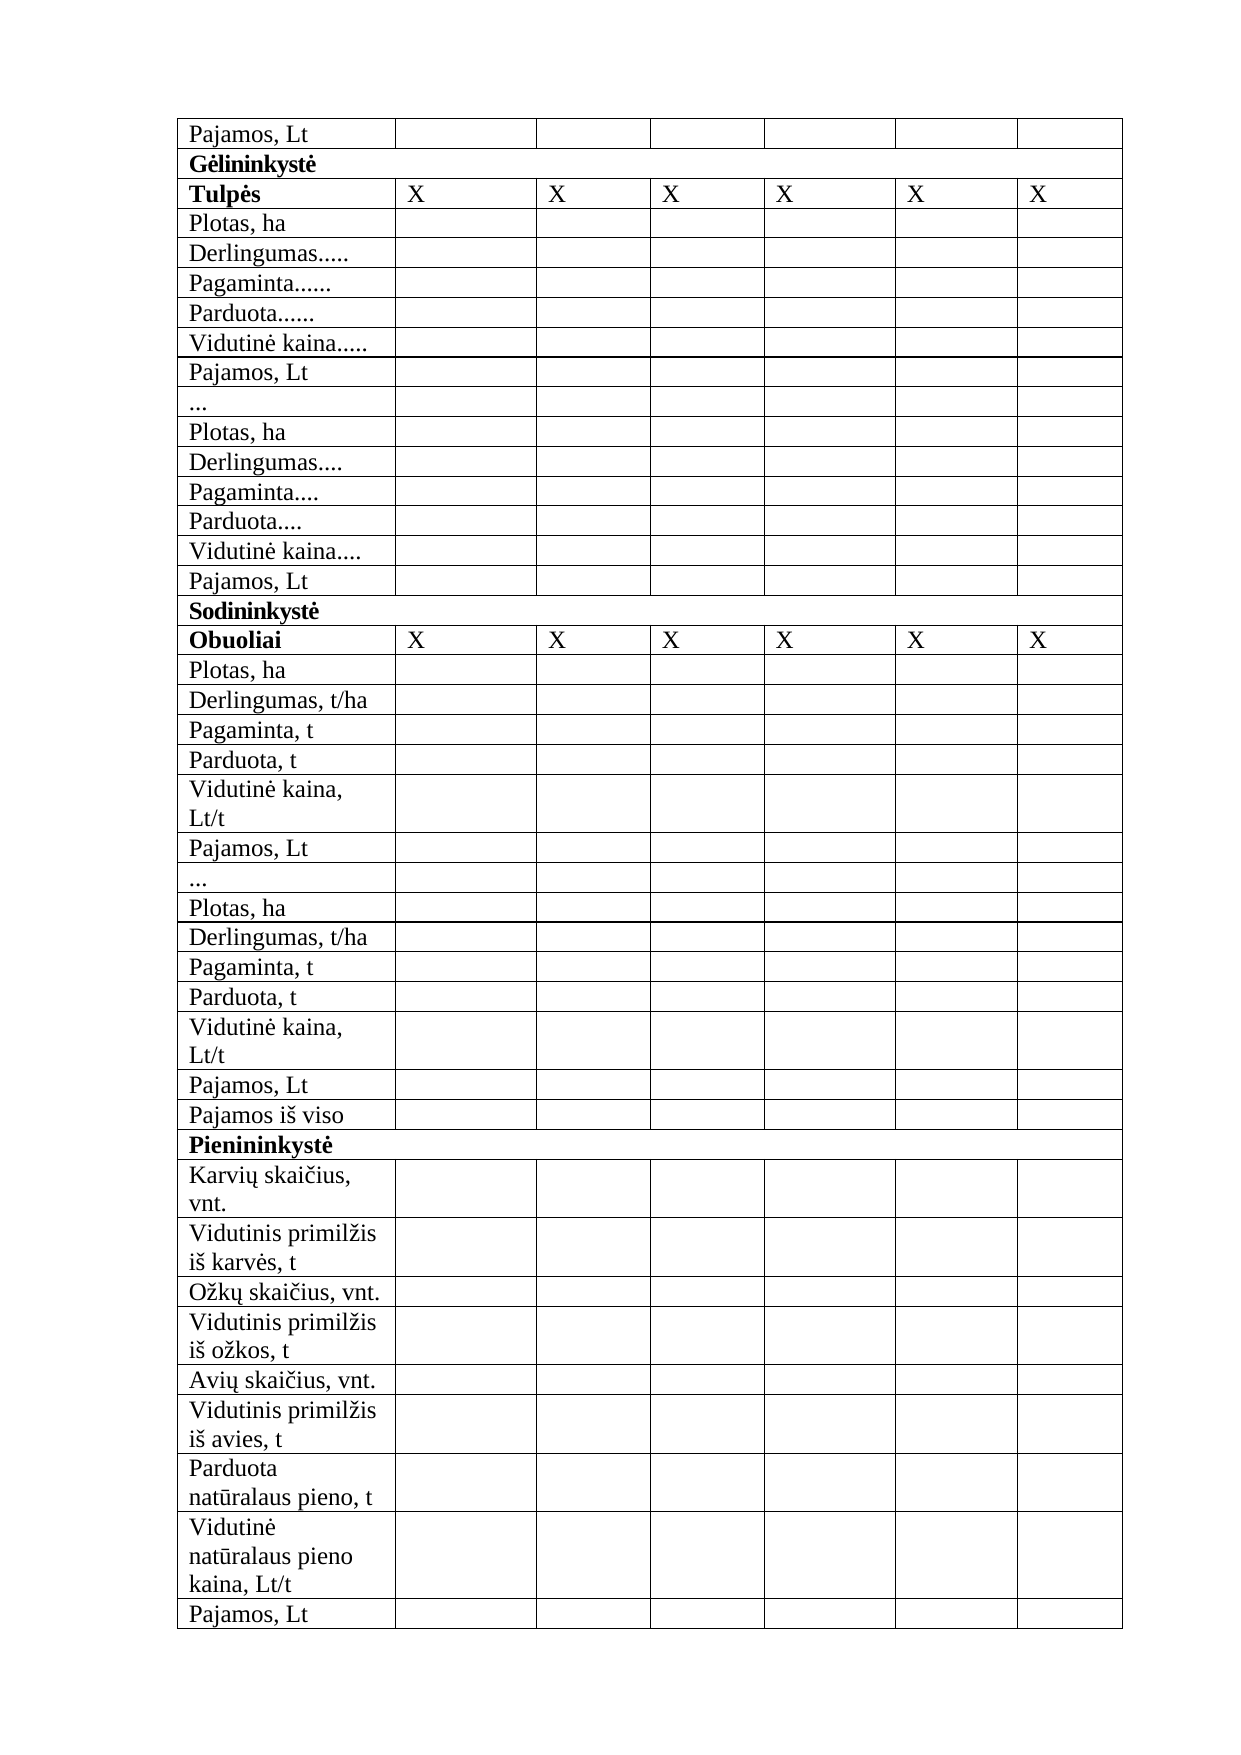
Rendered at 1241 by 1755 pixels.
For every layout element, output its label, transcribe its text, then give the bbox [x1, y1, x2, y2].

table_cell [765, 745, 895, 773]
table_cell [651, 952, 764, 981]
table_cell Gėlininkystė [178, 149, 1122, 178]
table_cell Parduota natūralaus pieno, t [178, 1454, 395, 1511]
table_cell X [1018, 626, 1122, 654]
table_cell [765, 1070, 895, 1099]
table_cell Parduota, t [178, 982, 395, 1011]
table_cell [896, 536, 1017, 565]
table_cell [896, 417, 1017, 446]
table_cell [765, 715, 895, 744]
table_cell [396, 566, 536, 595]
table_cell Pajamos, Lt [178, 1599, 395, 1628]
table_cell [765, 536, 895, 565]
table_cell [1018, 745, 1122, 773]
table_cell [537, 387, 650, 416]
table_cell [537, 298, 650, 327]
table_cell [896, 387, 1017, 416]
table_cell Parduota.... [178, 506, 395, 535]
table_cell [396, 1012, 536, 1069]
table_cell [896, 893, 1017, 921]
table_cell X [1018, 179, 1122, 207]
table_cell [896, 358, 1017, 386]
table_cell [896, 298, 1017, 327]
table_cell [396, 715, 536, 744]
table_cell [896, 477, 1017, 505]
table_cell [396, 1160, 536, 1217]
table_cell [396, 328, 536, 356]
table_cell [537, 1012, 650, 1069]
table_cell [1018, 655, 1122, 684]
table_cell Vidutinis primilžis iš ožkos, t [178, 1307, 395, 1364]
table_cell [396, 506, 536, 535]
table_cell [537, 893, 650, 921]
table_cell [765, 923, 895, 951]
table_cell [537, 833, 650, 862]
table_cell [1018, 1160, 1122, 1217]
table_cell Vidutinis primilžis iš avies, t [178, 1395, 395, 1452]
table_cell [765, 238, 895, 267]
table_cell [896, 1454, 1017, 1511]
table_cell [1018, 685, 1122, 714]
table_cell [651, 893, 764, 921]
table_cell [896, 775, 1017, 832]
table_cell [896, 952, 1017, 981]
table_cell [537, 775, 650, 832]
table_cell [765, 1512, 895, 1598]
table_cell [396, 1218, 536, 1276]
table_cell [1018, 477, 1122, 505]
table_cell Vidutinė kaina.... [178, 536, 395, 565]
table_cell [396, 238, 536, 267]
table_cell [537, 536, 650, 565]
table_cell [896, 1277, 1017, 1306]
table_cell [537, 447, 650, 476]
table_cell [537, 982, 650, 1011]
table_cell Derlingumas, t/ha [178, 685, 395, 714]
table_cell [651, 745, 764, 773]
table_cell [396, 387, 536, 416]
table_cell [1018, 1277, 1122, 1306]
table_cell [537, 1218, 650, 1276]
table_cell [396, 775, 536, 832]
table_cell Pagaminta, t [178, 952, 395, 981]
table_cell [896, 1160, 1017, 1217]
table_cell [651, 209, 764, 237]
table_cell ... [178, 387, 395, 416]
table_cell [537, 1599, 650, 1628]
table_cell [651, 715, 764, 744]
table_cell [896, 1512, 1017, 1598]
table_cell [765, 447, 895, 476]
table_cell [396, 863, 536, 892]
table_cell [1018, 566, 1122, 595]
table_cell Pajamos iš viso [178, 1100, 395, 1129]
table_cell [896, 268, 1017, 297]
table_cell [651, 1307, 764, 1364]
table_cell X [651, 179, 764, 207]
table_cell [396, 1454, 536, 1511]
table_cell [396, 1277, 536, 1306]
table_cell Derlingumas.... [178, 447, 395, 476]
table_cell [896, 1070, 1017, 1099]
table_cell [896, 1599, 1017, 1628]
table_cell [396, 1599, 536, 1628]
table_cell X [765, 626, 895, 654]
table_cell [1018, 358, 1122, 386]
table_cell [1018, 1070, 1122, 1099]
table_cell [896, 1100, 1017, 1129]
table_cell [896, 119, 1017, 148]
table_cell [765, 119, 895, 148]
table_cell [651, 655, 764, 684]
table_cell [1018, 119, 1122, 148]
table_cell [1018, 1365, 1122, 1394]
table_cell X [537, 626, 650, 654]
table_cell [765, 506, 895, 535]
table_cell [765, 893, 895, 921]
table_cell [396, 477, 536, 505]
table_cell [765, 1012, 895, 1069]
table_cell [396, 268, 536, 297]
table_cell [537, 1100, 650, 1129]
table_cell Pagaminta...... [178, 268, 395, 297]
table_cell [537, 566, 650, 595]
table_cell [1018, 1100, 1122, 1129]
table_cell Avių skaičius, vnt. [178, 1365, 395, 1394]
table_cell [651, 1277, 764, 1306]
table_cell [896, 1395, 1017, 1452]
table_cell [651, 1100, 764, 1129]
table_cell [651, 298, 764, 327]
table_cell [396, 447, 536, 476]
table_cell [537, 715, 650, 744]
table_cell [537, 1395, 650, 1452]
table_cell [1018, 506, 1122, 535]
table_cell [1018, 1218, 1122, 1276]
table_cell [896, 447, 1017, 476]
table_cell Parduota...... [178, 298, 395, 327]
table_cell [765, 982, 895, 1011]
table_cell [651, 1012, 764, 1069]
table_cell Vidutinė kaina, Lt/t [178, 1012, 395, 1069]
table_cell [396, 417, 536, 446]
table_cell [765, 655, 895, 684]
table_cell [537, 1307, 650, 1364]
table_cell Obuoliai [178, 626, 395, 654]
table_cell [396, 923, 536, 951]
table_cell [765, 1100, 895, 1129]
table_cell [896, 566, 1017, 595]
table_cell [651, 1512, 764, 1598]
table_cell Sodininkystė [178, 596, 1122, 624]
table_cell [896, 715, 1017, 744]
table_cell [396, 982, 536, 1011]
table_cell [896, 923, 1017, 951]
table_cell Derlingumas, t/ha [178, 923, 395, 951]
table_cell [765, 387, 895, 416]
table_cell X [651, 626, 764, 654]
table_cell Tulpės [178, 179, 395, 207]
table_cell Pajamos, Lt [178, 1070, 395, 1099]
table_cell [896, 685, 1017, 714]
table_cell [765, 566, 895, 595]
table_cell [396, 1365, 536, 1394]
table_cell [396, 209, 536, 237]
table_cell [396, 1070, 536, 1099]
table_cell [765, 775, 895, 832]
table_cell [1018, 387, 1122, 416]
table_cell [896, 833, 1017, 862]
table_cell [765, 1395, 895, 1452]
table_cell [396, 685, 536, 714]
table_cell [396, 833, 536, 862]
table_cell [1018, 1395, 1122, 1452]
table_cell Plotas, ha [178, 893, 395, 921]
table_cell [1018, 447, 1122, 476]
table_cell [896, 1012, 1017, 1069]
table_cell Derlingumas..... [178, 238, 395, 267]
table_cell [651, 447, 764, 476]
table_cell [537, 358, 650, 386]
table_cell [396, 1395, 536, 1452]
table_cell [651, 268, 764, 297]
table_cell Pienininkystė [178, 1130, 1122, 1159]
table_cell [651, 1218, 764, 1276]
table_cell [765, 358, 895, 386]
table_cell [651, 982, 764, 1011]
table_cell [896, 209, 1017, 237]
table_cell [765, 863, 895, 892]
table_cell [651, 328, 764, 356]
table_cell [765, 477, 895, 505]
table_cell [651, 387, 764, 416]
table_cell [765, 1277, 895, 1306]
table_cell [651, 685, 764, 714]
table_cell [1018, 209, 1122, 237]
table_cell [537, 923, 650, 951]
table_cell [765, 1599, 895, 1628]
table_cell [537, 328, 650, 356]
table_cell [651, 417, 764, 446]
table_cell [537, 745, 650, 773]
table_cell [537, 417, 650, 446]
table_cell [896, 506, 1017, 535]
table_cell Pagaminta, t [178, 715, 395, 744]
table_cell Plotas, ha [178, 655, 395, 684]
table_cell [396, 298, 536, 327]
table_cell [765, 1307, 895, 1364]
table_cell [537, 1277, 650, 1306]
table_cell [651, 1454, 764, 1511]
table_cell [765, 209, 895, 237]
table_cell [1018, 775, 1122, 832]
table_cell Vidutinė kaina, Lt/t [178, 775, 395, 832]
table_cell [651, 1160, 764, 1217]
table_cell [1018, 863, 1122, 892]
table_cell [651, 1395, 764, 1452]
table_cell [396, 1100, 536, 1129]
table_cell [537, 1365, 650, 1394]
table_cell [765, 952, 895, 981]
table_cell [537, 1454, 650, 1511]
table_cell [651, 477, 764, 505]
table_cell [765, 417, 895, 446]
table_cell Pajamos, Lt [178, 566, 395, 595]
table_cell [396, 536, 536, 565]
table_cell [537, 209, 650, 237]
table_cell [1018, 1512, 1122, 1598]
table_cell Pajamos, Lt [178, 833, 395, 862]
table_cell [1018, 1012, 1122, 1069]
table_cell [396, 1307, 536, 1364]
table_cell [396, 893, 536, 921]
table_cell [896, 1307, 1017, 1364]
table_cell Pagaminta.... [178, 477, 395, 505]
table_cell [651, 775, 764, 832]
table_cell [1018, 1307, 1122, 1364]
table_cell [1018, 982, 1122, 1011]
table_cell Vidutinė natūralaus pieno kaina, Lt/t [178, 1512, 395, 1598]
table_cell [896, 982, 1017, 1011]
table_cell [896, 655, 1017, 684]
table_cell [896, 1218, 1017, 1276]
table_cell [651, 1599, 764, 1628]
table_cell [537, 477, 650, 505]
table_cell [396, 119, 536, 148]
table_cell Pajamos, Lt [178, 119, 395, 148]
table_cell [651, 1070, 764, 1099]
table_cell [896, 1365, 1017, 1394]
table_cell [537, 952, 650, 981]
table_cell Plotas, ha [178, 417, 395, 446]
table_cell [765, 685, 895, 714]
table_cell [1018, 328, 1122, 356]
table_cell [765, 268, 895, 297]
table_cell [537, 1070, 650, 1099]
table_cell X [537, 179, 650, 207]
table_cell [1018, 715, 1122, 744]
table_cell [537, 1160, 650, 1217]
table_cell X [896, 179, 1017, 207]
table_cell [1018, 1454, 1122, 1511]
table_cell [396, 655, 536, 684]
table_cell [651, 566, 764, 595]
table_cell [765, 1454, 895, 1511]
table_cell [896, 238, 1017, 267]
table_cell [651, 238, 764, 267]
table_cell Vidutinė kaina..... [178, 328, 395, 356]
table_cell [537, 238, 650, 267]
table_cell [537, 685, 650, 714]
table_cell [1018, 536, 1122, 565]
table_cell [396, 952, 536, 981]
table_cell [1018, 923, 1122, 951]
table_cell [651, 358, 764, 386]
table_cell [537, 655, 650, 684]
table_cell [765, 1160, 895, 1217]
table_cell [651, 506, 764, 535]
table_cell [537, 1512, 650, 1598]
table_cell [651, 863, 764, 892]
table_cell [651, 1365, 764, 1394]
table_cell [537, 863, 650, 892]
table_cell [1018, 893, 1122, 921]
table_cell [651, 833, 764, 862]
table_cell [1018, 1599, 1122, 1628]
table_cell [396, 1512, 536, 1598]
table_cell [765, 328, 895, 356]
table_cell X [396, 626, 536, 654]
table_cell [765, 298, 895, 327]
table_cell [896, 328, 1017, 356]
table_cell [896, 863, 1017, 892]
table_cell [1018, 238, 1122, 267]
table_cell ... [178, 863, 395, 892]
table_cell [1018, 268, 1122, 297]
table_cell X [396, 179, 536, 207]
table_cell Parduota, t [178, 745, 395, 773]
table_cell [651, 923, 764, 951]
table_cell [537, 268, 650, 297]
table_cell [1018, 298, 1122, 327]
table_cell [396, 358, 536, 386]
table_cell [537, 119, 650, 148]
table_cell Vidutinis primilžis iš karvės, t [178, 1218, 395, 1276]
table_cell X [896, 626, 1017, 654]
table_cell [651, 536, 764, 565]
table_cell [765, 1218, 895, 1276]
table_cell [765, 1365, 895, 1394]
table_cell [1018, 833, 1122, 862]
table_cell Ožkų skaičius, vnt. [178, 1277, 395, 1306]
table_cell [1018, 417, 1122, 446]
table_cell [396, 745, 536, 773]
table_cell [896, 745, 1017, 773]
table_cell [651, 119, 764, 148]
table_cell Pajamos, Lt [178, 358, 395, 386]
table_cell Karvių skaičius, vnt. [178, 1160, 395, 1217]
table_cell Plotas, ha [178, 209, 395, 237]
table_cell [1018, 952, 1122, 981]
table_cell [537, 506, 650, 535]
table_cell [765, 833, 895, 862]
table_cell X [765, 179, 895, 207]
